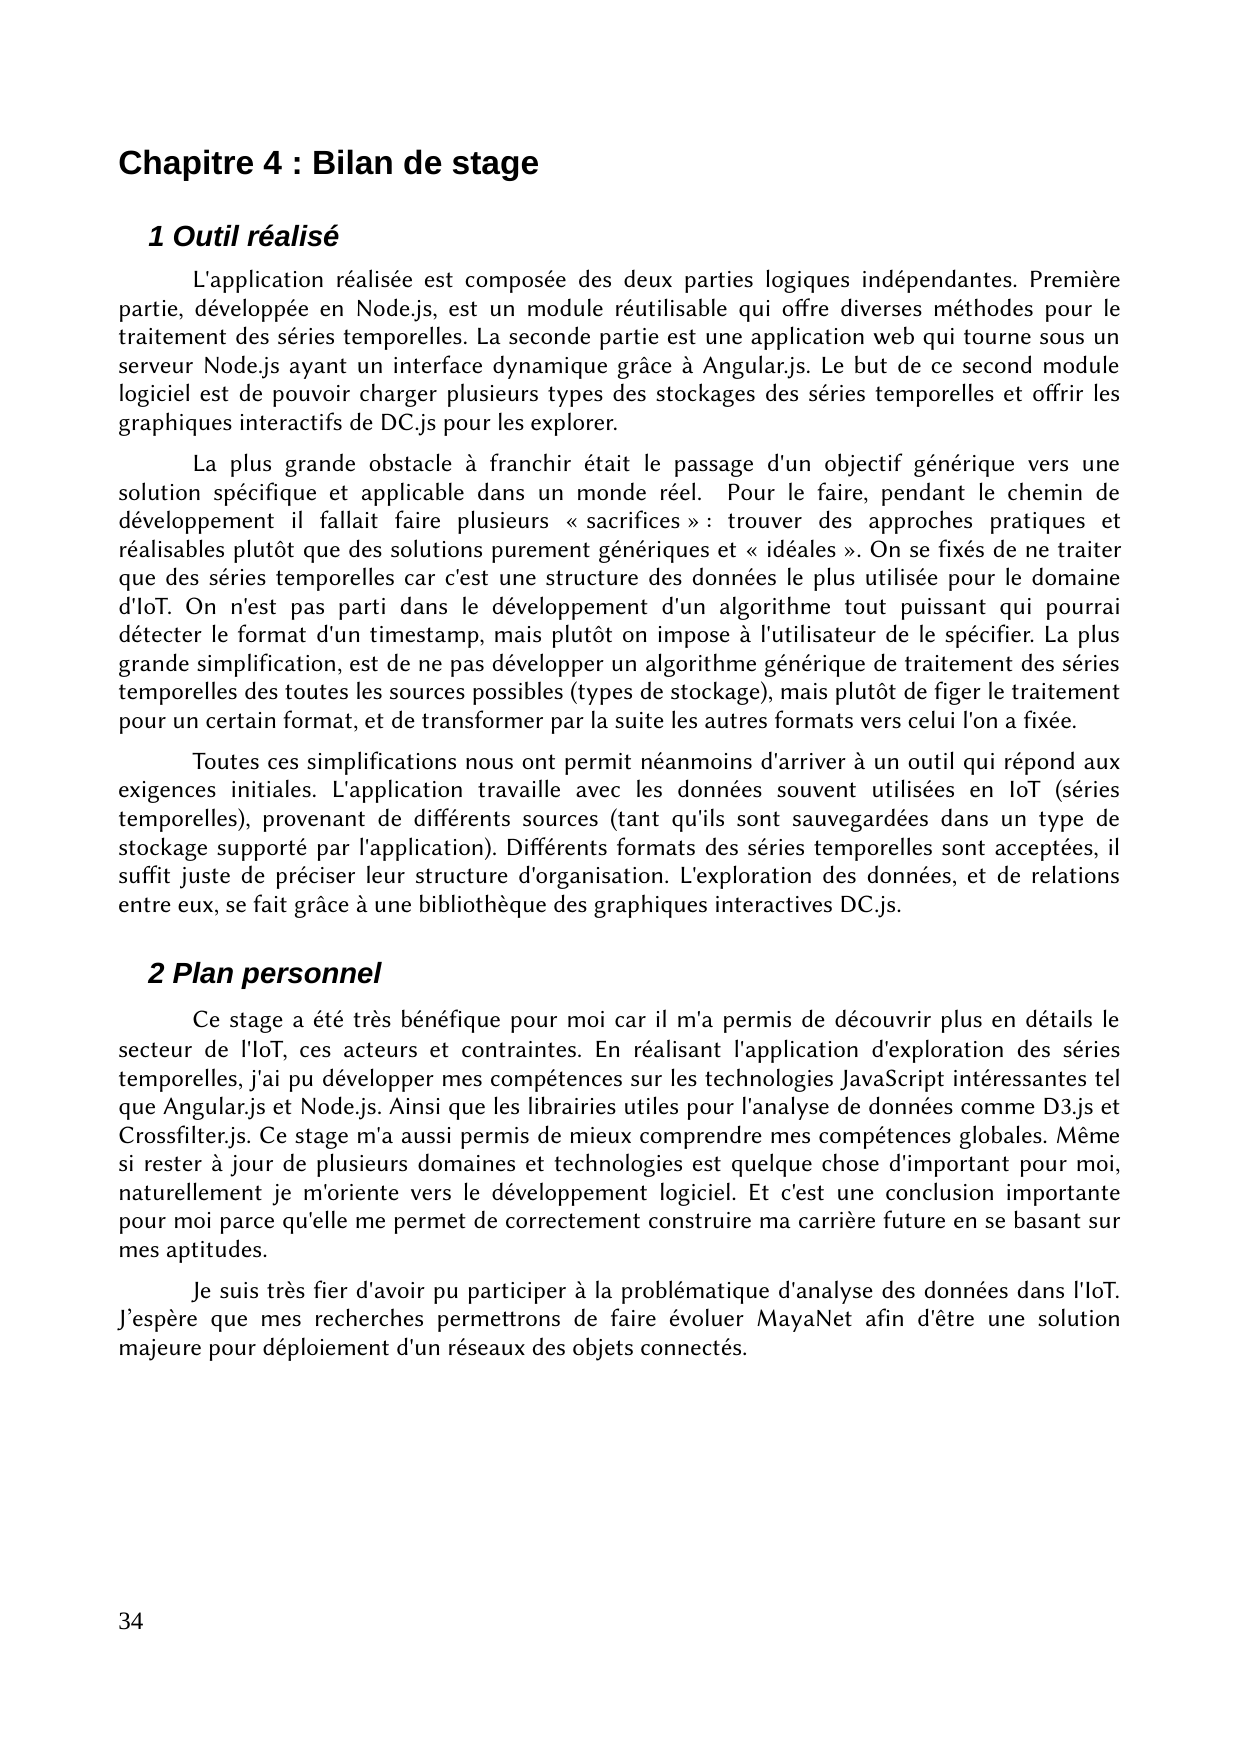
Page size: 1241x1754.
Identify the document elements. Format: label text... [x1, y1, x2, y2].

text La plus grande obstacle à franchir était le passage d'un objectif générique vers une solution spécifique et applicable dans un monde réel. Pour le faire, pendant le chemin de développement il fallait faire plusieurs « sacrifices » : trouver des approches pratiques et réalisables plutôt que des solutions purement génériques et « idéales ». On se fixés de ne traiter que des séries temporelles car c'est une structure des données le plus utilisée pour le domaine d'IoT. On n'est pas parti dans le développement d'un algorithme tout puissant qui pourrai détecter le format d'un timestamp, mais plutôt on impose à l'utilisateur de le spécifier. La plus grande simplification, est de ne pas développer un algorithme générique de traitement des séries temporelles des toutes les sources possibles (types de stockage), mais plutôt de figer le traitement pour un certain format, et de transformer par la suite les autres formats vers celui l'on a fixée. [118, 449, 1122, 734]
text L'application réalisée est composée des deux parties logiques indépendantes. Première partie, développée en Node.js, est un module réutilisable qui offre diverses méthodes pour le traitement des séries temporelles. La seconde partie est une application web qui tourne sous un serveur Node.js ayant un interface dynamique grâce à Angular.js. Le but de ce second module logiciel est de pouvoir charger plusieurs types des stockages des séries temporelles et offrir les graphiques interactifs de DC.js pour les explorer. [118, 265, 1122, 437]
subtitle Plan personnel [118, 956, 1122, 989]
text Toutes ces simplifications nous ont permit néanmoins d'arriver à un outil qui répond aux exigences initiales. L'application travaille avec les données souvent utilisées en IoT (séries temporelles), provenant de différents sources (tant qu'ils sont sauvegardées dans un type de stockage supporté par l'application). Différents formats des séries temporelles sont acceptées, il suffit juste de préciser leur structure d'organisation. L'exploration des données, et de relations entre eux, se fait grâce à une bibliothèque des graphiques interactives DC.js. [118, 747, 1122, 918]
subtitle Outil réalisé [118, 219, 1122, 253]
subtitle Chapitre 4 : Bilan de stage [118, 143, 1122, 182]
text Ce stage a été très bénéfique pour moi car il m'a permis de découvrir plus en détails le secteur de l'IoT, ces acteurs et contraintes. En réalisant l'application d'exploration des séries temporelles, j'ai pu développer mes compétences sur les technologies JavaScript intéressantes tel que Angular.js et Node.js. Ainsi que les librairies utiles pour l'analyse de données comme D3.js et Crossfilter.js. Ce stage m'a aussi permis de mieux comprendre mes compétences globales. Même si rester à jour de plusieurs domaines et technologies est quelque chose d'important pour moi, naturellement je m'oriente vers le développement logiciel. Et c'est une conclusion importante pour moi parce qu'elle me permet de correctement construire ma carrière future en se basant sur mes aptitudes. [118, 1002, 1122, 1263]
text Je suis très fier d'avoir pu participer à la problématique d'analyse des données dans l'IoT. J’espère que mes recherches permettrons de faire évoluer MayaNet afin d'être une solution majeure pour déploiement d'un réseaux des objets connectés. [118, 1276, 1122, 1361]
